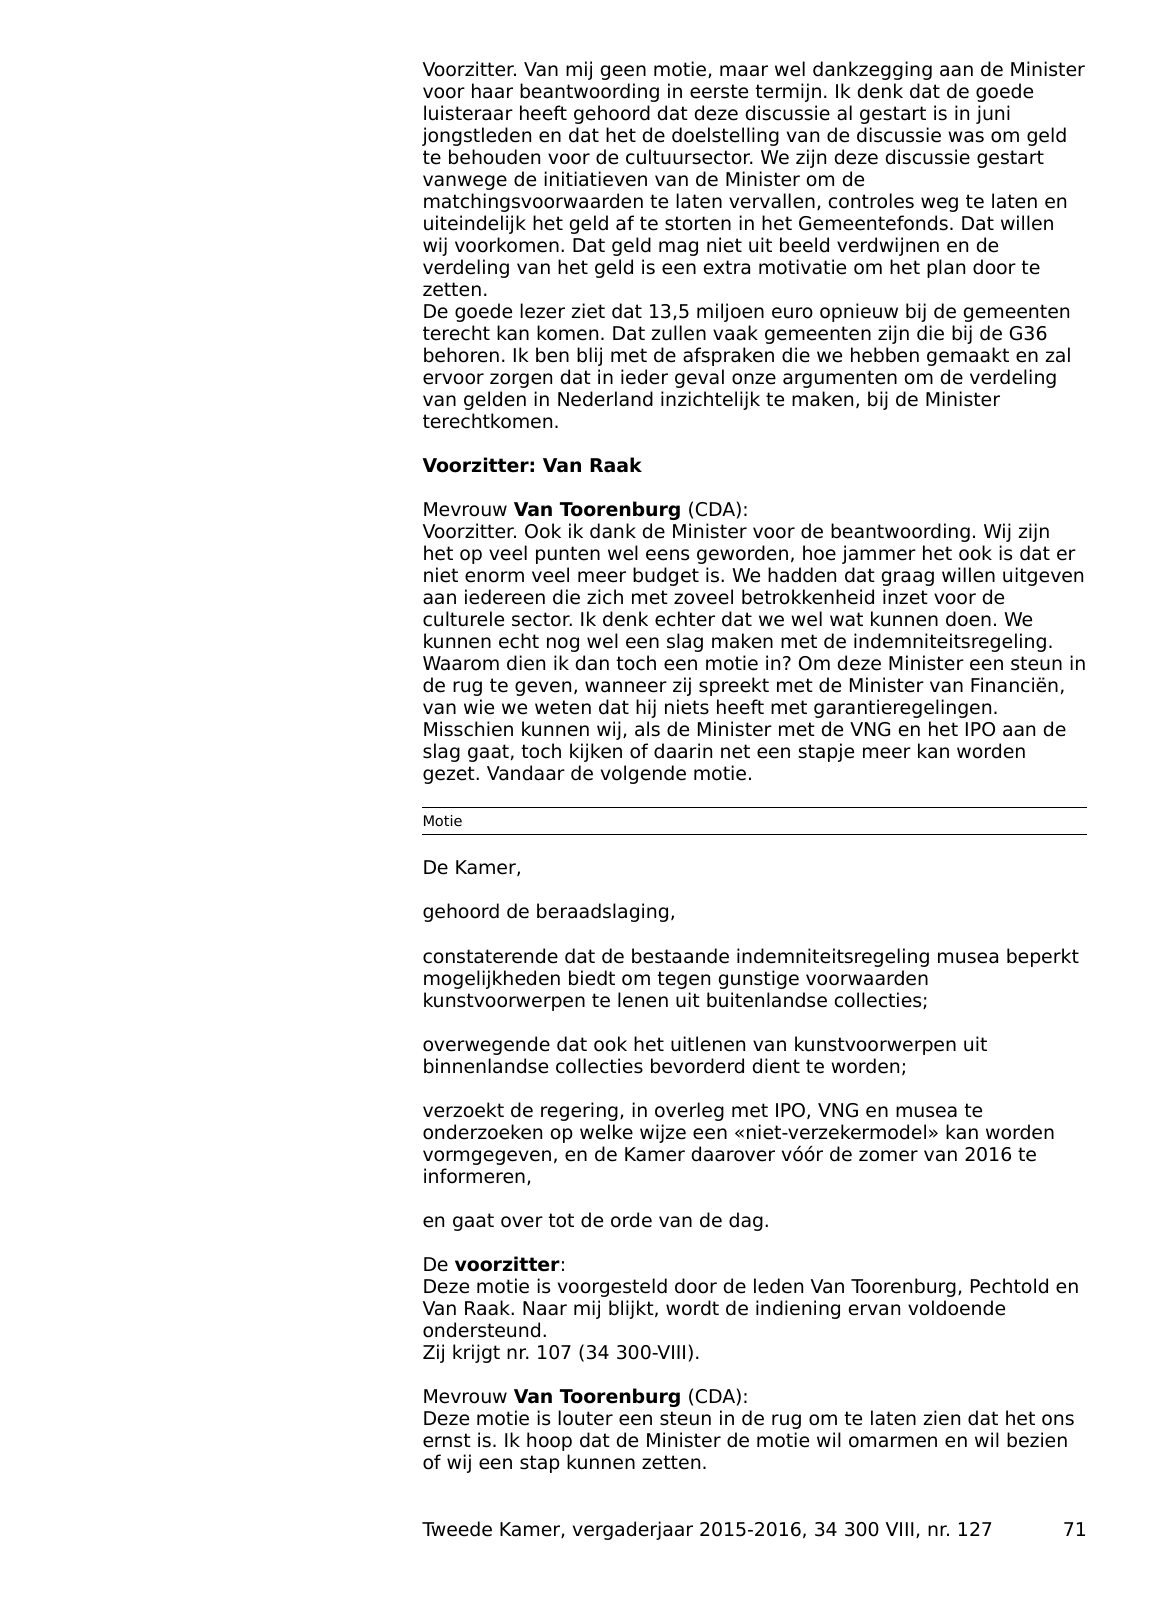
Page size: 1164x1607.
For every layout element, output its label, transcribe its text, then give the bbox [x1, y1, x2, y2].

text Voorzitter. Van mij geen motie, maar wel dankzegging aan de Minister voor haar beantwoording in eerste termijn. Ik denk dat de goede luisteraar heeft gehoord dat deze discussie al gestart is in juni jongstleden en dat het de doelstelling van de discussie was om geld te behouden voor de cultuursector. We zijn deze discussie gestart vanwege de initiatieven van de Minister om de matchingsvoorwaarden te laten vervallen, controles weg te laten en uiteindelijk het geld af te storten in het Gemeentefonds. Dat willen wij voorkomen. Dat geld mag niet uit beeld verdwijnen en de verdeling van het geld is een extra motivatie om het plan door te zetten. [422, 59, 1087, 301]
text gehoord de beraadslaging, [422, 901, 1087, 923]
text Mevrouw Van Toorenburg (CDA): [422, 499, 1087, 521]
text Voorzitter. Ook ik dank de Minister voor de beantwoording. Wij zijn het op veel punten wel eens geworden, hoe jammer het ook is dat er niet enorm veel meer budget is. We hadden dat graag willen uitgeven aan iedereen die zich met zoveel betrokkenheid inzet voor de culturele sector. Ik denk echter dat we wel wat kunnen doen. We kunnen echt nog wel een slag maken met de indemniteitsregeling. Waarom dien ik dan toch een motie in? Om deze Minister een steun in de rug te geven, wanneer zij spreekt met de Minister van Financiën, van wie we weten dat hij niets heeft met garantieregelingen. Misschien kunnen wij, als de Minister met de VNG en het IPO aan de slag gaat, toch kijken of daarin net een stapje meer kan worden gezet. Vandaar de volgende motie. [422, 521, 1087, 785]
text Voorzitter: Van Raak [422, 455, 1087, 477]
table_header Motie [422, 808, 1087, 834]
text verzoekt de regering, in overleg met IPO, VNG en musea te onderzoeken op welke wijze een «niet-verzekermodel» kan worden vormgegeven, en de Kamer daarover vóór de zomer van 2016 te informeren, [422, 1100, 1087, 1188]
text Deze motie is voorgesteld door de leden Van Toorenburg, Pechtold en Van Raak. Naar mij blijkt, wordt de indiening ervan voldoende ondersteund. [422, 1276, 1087, 1342]
text De goede lezer ziet dat 13,5 miljoen euro opnieuw bij de gemeenten terecht kan komen. Dat zullen vaak gemeenten zijn die bij de G36 behoren. Ik ben blij met de afspraken die we hebben gemaakt en zal ervoor zorgen dat in ieder geval onze argumenten om de verdeling van gelden in Nederland inzichtelijk te maken, bij de Minister terechtkomen. [422, 301, 1087, 433]
text overwegende dat ook het uitlenen van kunstvoorwerpen uit binnenlandse collecties bevorderd dient te worden; [422, 1034, 1087, 1078]
text Deze motie is louter een steun in de rug om te laten zien dat het ons ernst is. Ik hoop dat de Minister de motie wil omarmen en wil bezien of wij een stap kunnen zetten. [422, 1408, 1087, 1474]
text constaterende dat de bestaande indemniteitsregeling musea beperkt mogelijkheden biedt om tegen gunstige voorwaarden kunstvoorwerpen te lenen uit buitenlandse collecties; [422, 946, 1087, 1012]
text De voorzitter: [422, 1254, 1087, 1276]
text Zij krijgt nr. 107 (34 300-VIII). [422, 1342, 1087, 1364]
text en gaat over tot de orde van de dag. [422, 1210, 1087, 1232]
text De Kamer, [422, 857, 1087, 879]
text Mevrouw Van Toorenburg (CDA): [422, 1386, 1087, 1408]
